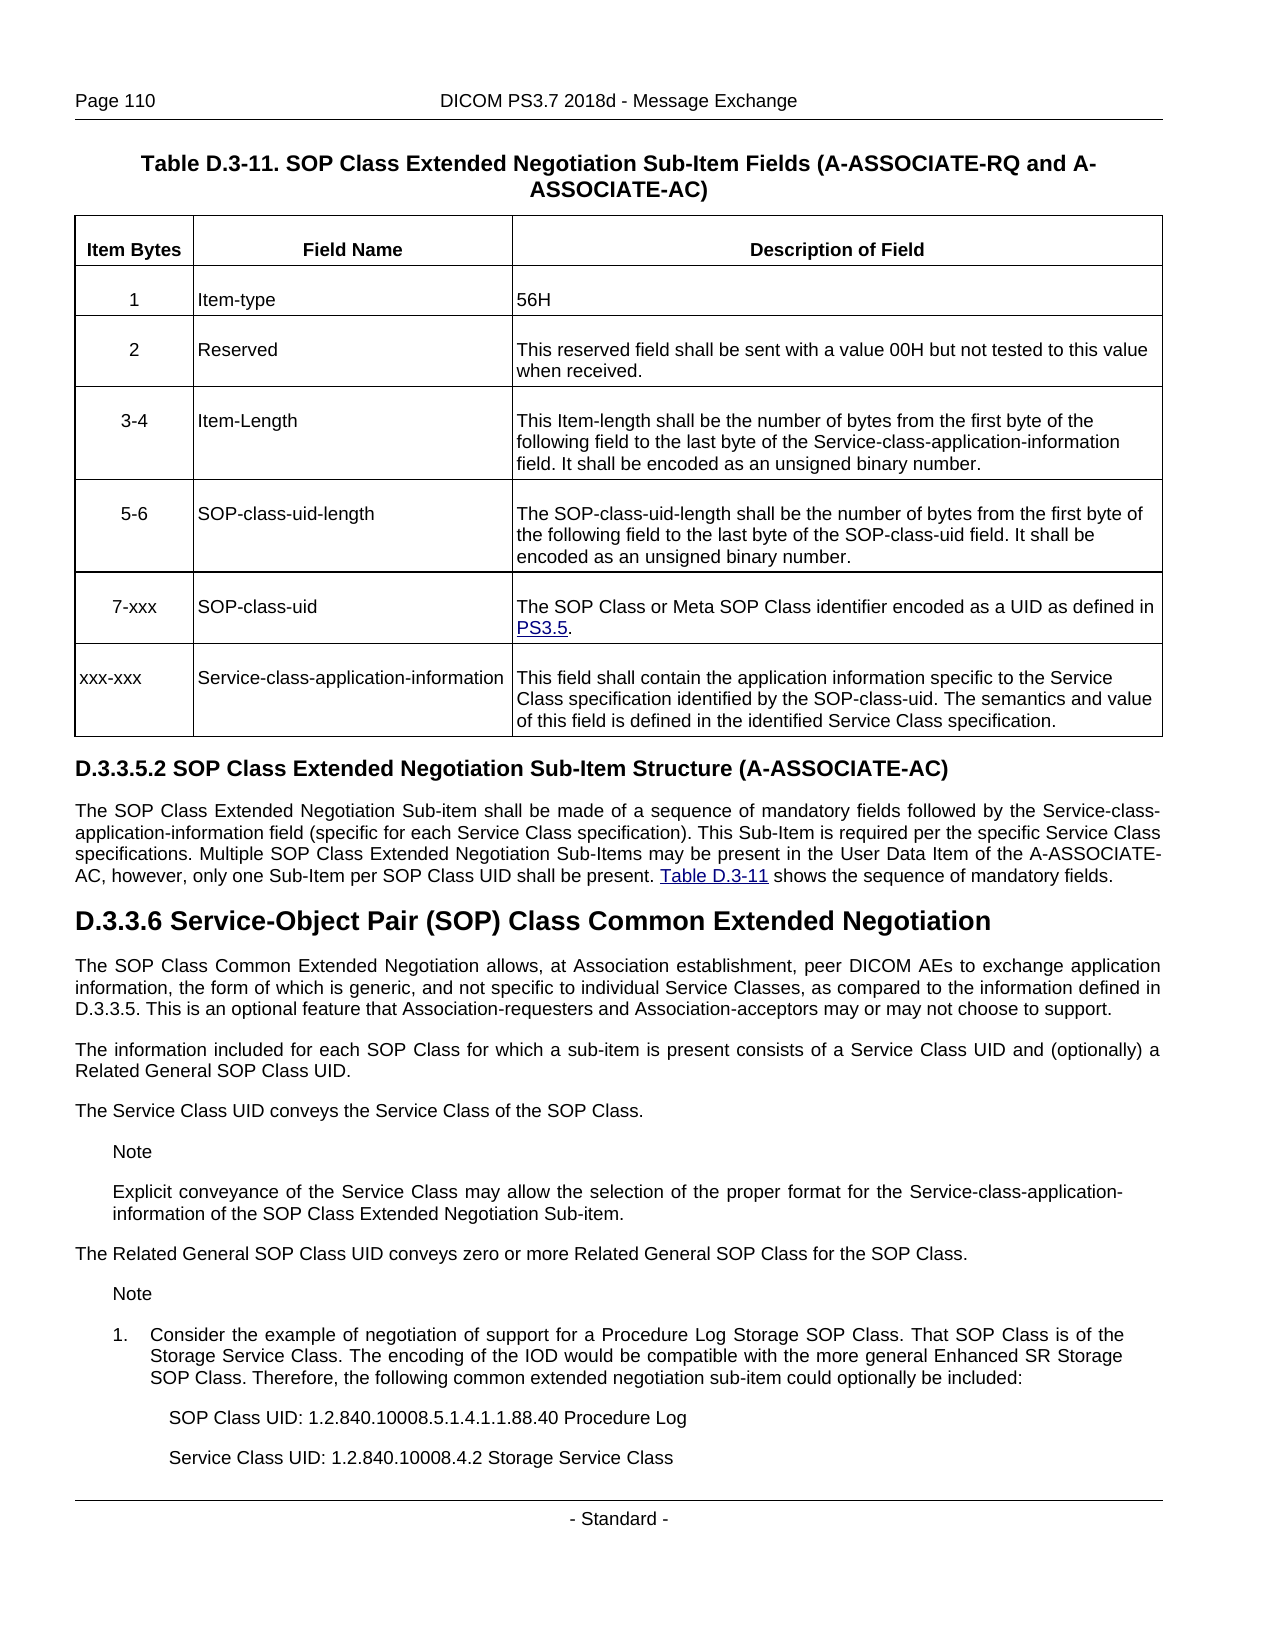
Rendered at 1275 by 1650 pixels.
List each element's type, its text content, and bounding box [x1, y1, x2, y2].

text D.3.3.6 Service-Object Pair (SOP) Class Common Extended Negotiation [75, 905, 1162, 936]
table_cell Reserved [194, 316, 512, 386]
table_header Item Bytes [76, 216, 193, 265]
table_cell Item-Length [194, 387, 512, 479]
text Service Class UID: 1.2.840.10008.4.2 Storage Service Class [169, 1447, 1125, 1469]
table_cell This Item-length shall be the number of bytes from the first byte of the following field to the last byte of the Service-class-application-information field. It shall be encoded as an unsigned binary number. [513, 387, 1162, 479]
table_header Field Name [194, 216, 512, 265]
text The Service Class UID conveys the Service Class of the SOP Class. [75, 1100, 1162, 1122]
text The Related General SOP Class UID conveys zero or more Related General SOP Class for the SOP Class. [75, 1243, 1162, 1264]
text The SOP Class Extended Negotiation Sub-item shall be made of a sequence of mandatory fields followed by the Service-class-application-information field (specific for each Service Class specification). This Sub-Item is required per the specific Service Class specifications. Multiple SOP Class Extended Negotiation Sub-Items may be present in the User Data Item of the A-ASSOCIATE-AC, however, only one Sub-Item per SOP Class UID shall be present. Table D.3-11 shows the sequence of mandatory fields. [75, 800, 1162, 886]
text Table D.3-11. SOP Class Extended Negotiation Sub-Item Fields (A-ASSOCIATE-RQ and A-ASSOCIATE-AC) [75, 150, 1162, 202]
text The information included for each SOP Class for which a sub-item is present consists of a Service Class UID and (optionally) a Related General SOP Class UID. [75, 1038, 1162, 1081]
table_cell 1 [76, 266, 193, 314]
text D.3.3.5.2 SOP Class Extended Negotiation Sub-Item Structure (A-ASSOCIATE-AC) [75, 755, 1162, 781]
text Explicit conveyance of the Service Class may allow the selection of the proper format for the Service-class-application-information of the SOP Class Extended Negotiation Sub-item. [112, 1181, 1125, 1224]
text SOP Class UID: 1.2.840.10008.5.1.4.1.1.88.40 Procedure Log [169, 1407, 1125, 1428]
table_cell SOP-class-uid [194, 573, 512, 643]
text Note [112, 1141, 1125, 1162]
table_cell SOP-class-uid-length [194, 480, 512, 571]
text Note [112, 1283, 1125, 1304]
list Consider the example of negotiation of support for a Procedure Log Storage SOP Class. That SOP Class is of the Storage Service Class. The encoding of the IOD would be compatible with the more general Enhanced SR Storage SOP Class. Therefore, the following common extended negotiation sub-item could optionally be included: [112, 1323, 1125, 1388]
table_cell 56H [513, 266, 1162, 314]
table_cell xxx-xxx [76, 644, 193, 736]
table_cell 7-xxx [76, 573, 193, 643]
table_cell This reserved field shall be sent with a value 00H but not tested to this value when received. [513, 316, 1162, 386]
table_cell 2 [76, 316, 193, 386]
table_cell The SOP Class or Meta SOP Class identifier encoded as a UID as defined in PS3.5. [513, 573, 1162, 643]
text The SOP Class Common Extended Negotiation allows, at Association establishment, peer DICOM AEs to exchange application information, the form of which is generic, and not specific to individual Service Classes, as compared to the information defined in D.3.3.5. This is an optional feature that Association-requesters and Association-acceptors may or may not choose to support. [75, 955, 1162, 1019]
table_cell Item-type [194, 266, 512, 314]
table_cell This field shall contain the application information specific to the Service Class specification identified by the SOP-class-uid. The semantics and value of this field is defined in the identified Service Class specification. [513, 644, 1162, 736]
table_cell Service-class-application-information [194, 644, 512, 736]
table_cell The SOP-class-uid-length shall be the number of bytes from the first byte of the following field to the last byte of the SOP-class-uid field. It shall be encoded as an unsigned binary number. [513, 480, 1162, 571]
table_cell 3-4 [76, 387, 193, 479]
table_cell 5-6 [76, 480, 193, 571]
table_header Description of Field [513, 216, 1162, 265]
